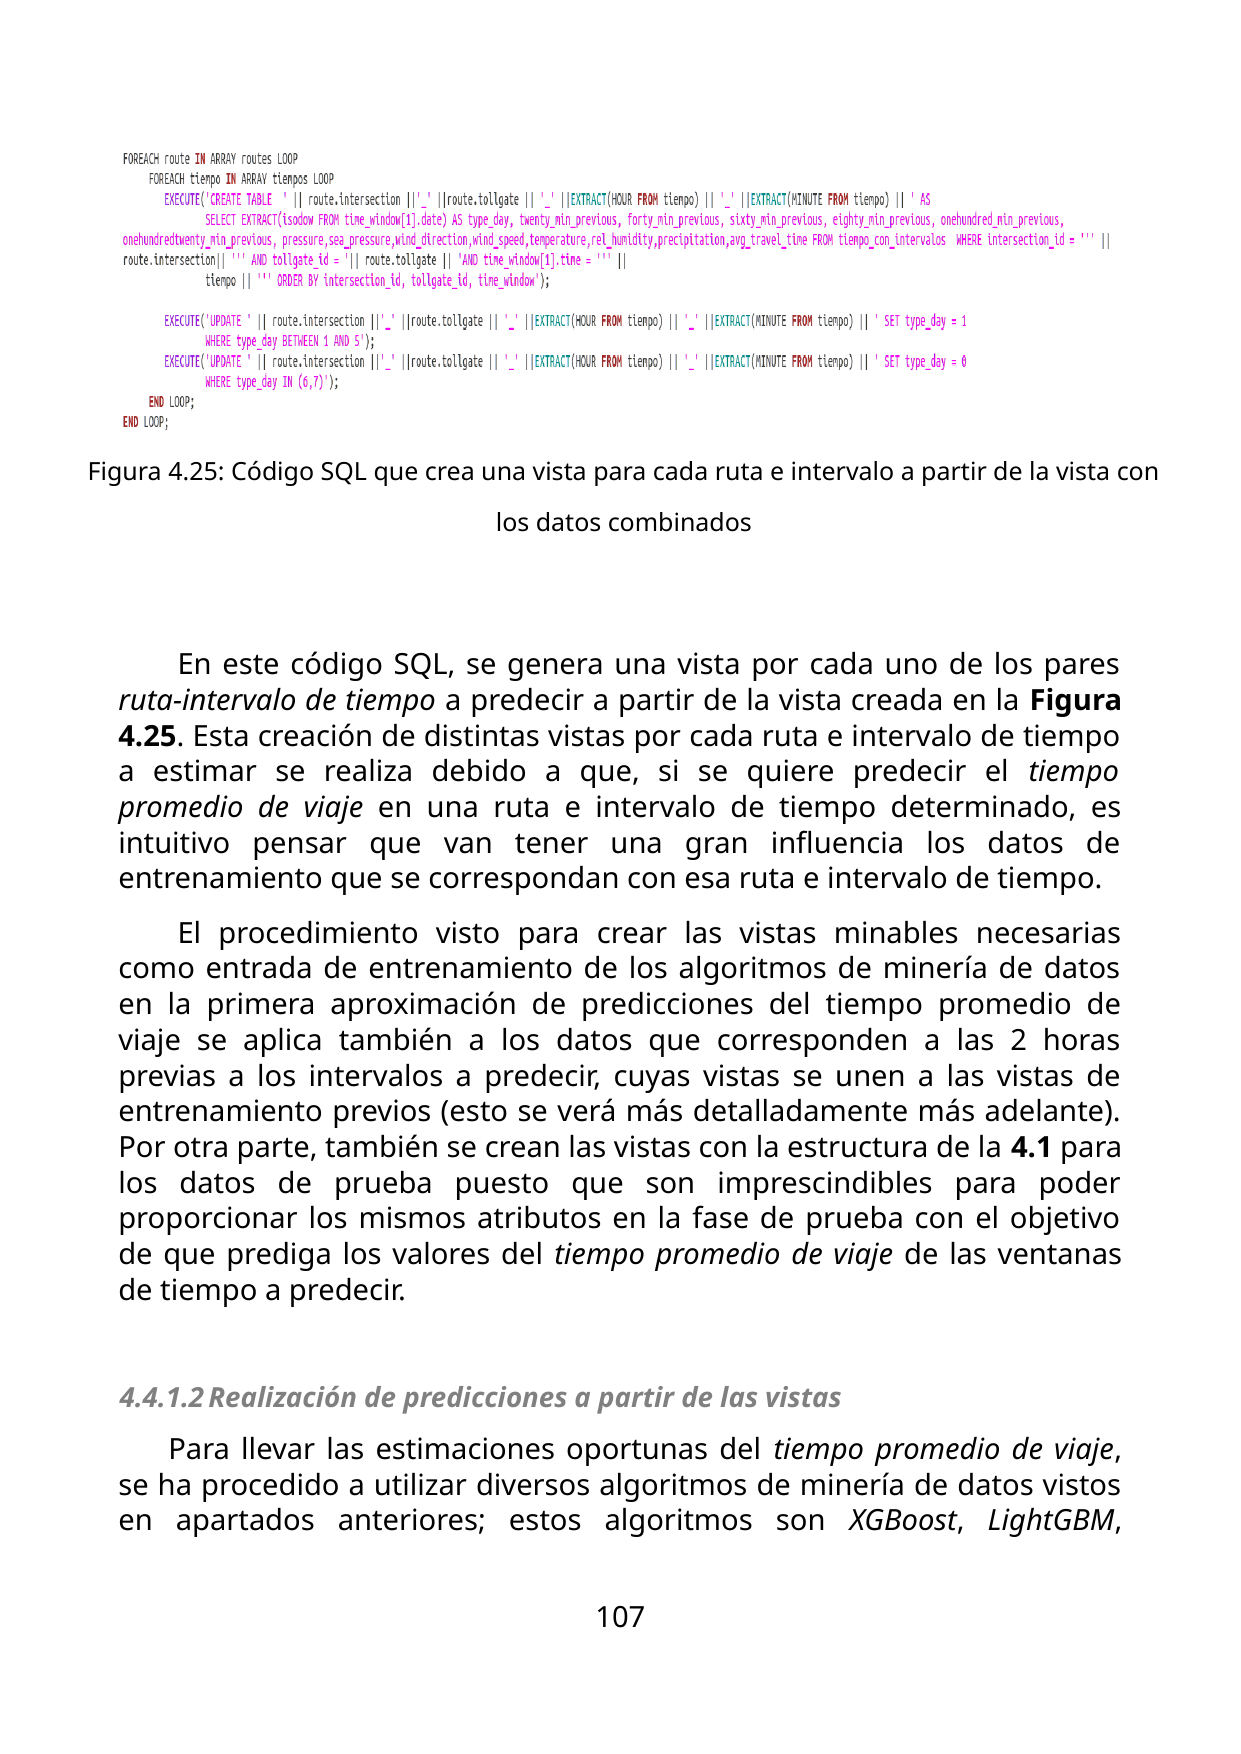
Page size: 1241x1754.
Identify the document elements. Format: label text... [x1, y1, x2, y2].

text El procedimiento visto para crear las vistas minables necesarias como entrada de entrenamiento de los algoritmos de minería de datos en la primera aproximación de predicciones del tiempo promedio de viaje se aplica también a los datos que corresponden a las 2 horas previas a los intervalos a predecir, cuyas vistas se unen a las vistas de entrenamiento previos (esto se verá más detalladamente más adelante). Por otra parte, también se crean las vistas con la estructura de la Tabla 4.1 para los datos de prueba puesto que son imprescindibles para poder proporcionar los mismos atributos en la fase de prueba con el objetivo de que prediga los valores del tiempo promedio de viaje de las ventanas de tiempo a predecir. [118, 912, 1122, 1309]
text Para llevar las estimaciones oportunas del tiempo promedio de viaje, se ha procedido a utilizar diversos algoritmos de minería de datos vistos en apartados anteriores; estos algoritmos son XGBoost, LightGBM, [118, 1428, 1122, 1539]
subtitle Realización de predicciones a partir de las vistas [119, 1378, 1122, 1416]
picture [121, 142, 1126, 437]
text Figura 4.25: Código SQL que crea una vista para cada ruta e intervalo a partir de la vista con los datos combinados [68, 454, 1179, 539]
text En este código SQL, se genera una vista por cada uno de los pares ruta-intervalo de tiempo a predecir a partir de la vista creada en la Figura 4.25. Esta creación de distintas vistas por cada ruta e intervalo de tiempo a estimar se realiza debido a que, si se quiere predecir el tiempo promedio de viaje en una ruta e intervalo de tiempo determinado, es intuitivo pensar que van tener una gran influencia los datos de entrenamiento que se correspondan con esa ruta e intervalo de tiempo. [118, 643, 1122, 897]
